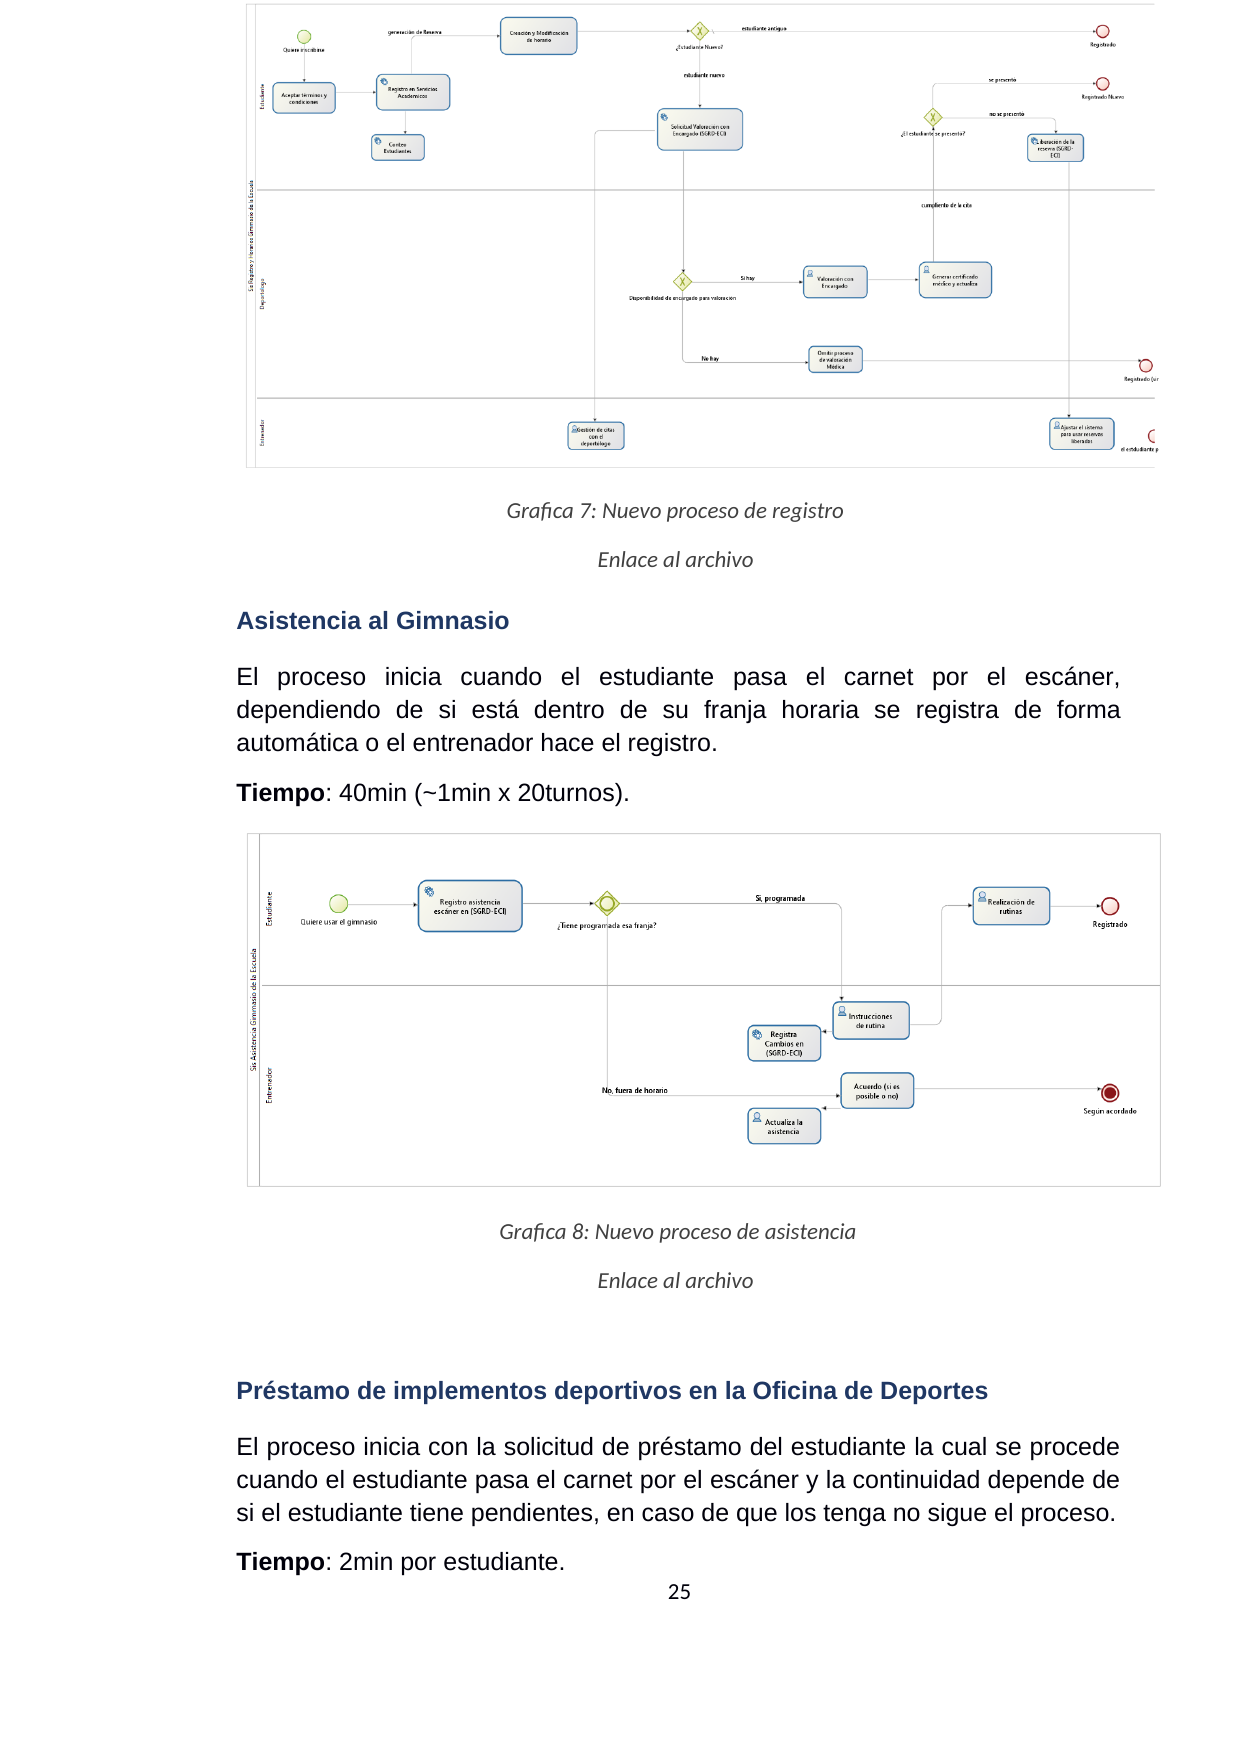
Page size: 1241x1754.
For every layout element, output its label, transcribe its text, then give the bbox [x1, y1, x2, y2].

text Enlace al archivo [236, 545, 1122, 573]
subtitle Préstamo de implementos deportivos en la Oficina de Deportes [236, 1376, 1122, 1405]
text Tiempo: 40min (~1min x 20turnos). [236, 778, 1122, 806]
text El proceso inicia cuando el estudiante pasa el carnet por el escáner, dependiendo de si está dentro de su franja horaria se registra de forma automática o el entrenador hace el registro. [236, 662, 1122, 757]
text Enlace al archivo [236, 1266, 1122, 1294]
text Tiempo: 2min por estudiante. [236, 1547, 1122, 1576]
text Grafica 8: Nuevo proceso de asistencia [236, 1217, 1122, 1245]
text El proceso inicia con la solicitud de préstamo del estudiante la cual se procede cuando el estudiante pasa el carnet por el escáner y la continuidad depende de si el estudiante tiene pendientes, en caso de que los tenga no sigue el proceso. [236, 1432, 1122, 1526]
subtitle Asistencia al Gimnasio [236, 606, 1122, 635]
text Grafica 7: Nuevo proceso de registro [236, 496, 1122, 524]
